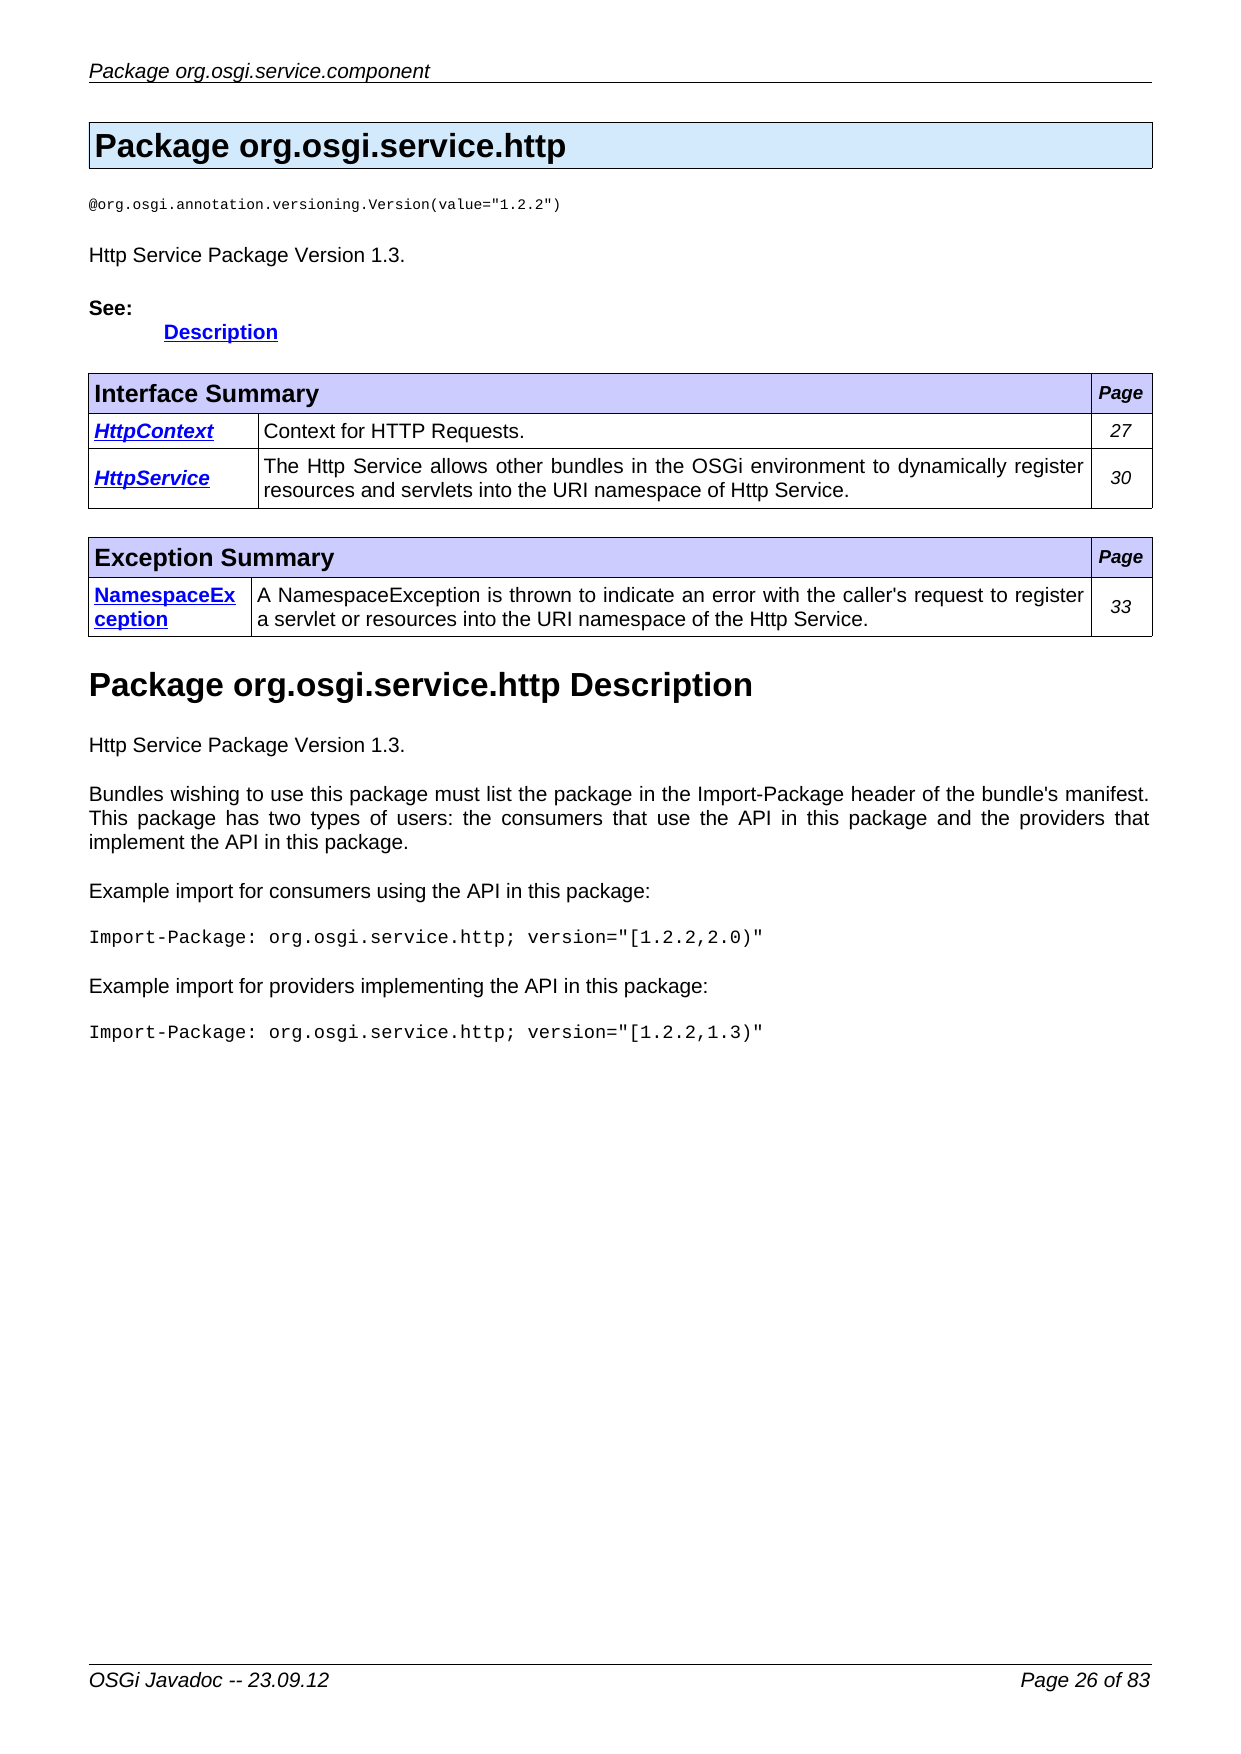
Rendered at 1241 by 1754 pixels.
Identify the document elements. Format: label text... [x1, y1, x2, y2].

table_header Exception Summary [89, 538, 1091, 577]
text Import-Package: org.osgi.service.http; version="[1.2.2,1.3)" [88, 1023, 1152, 1044]
table_cell HttpService [89, 449, 258, 508]
table_cell [1092, 578, 1152, 636]
text Example import for providers implementing the API in this package: [88, 974, 1152, 998]
table_cell HttpContext [89, 414, 258, 448]
table_header Page [1092, 374, 1152, 413]
text Import-Package: org.osgi.service.http; version="[1.2.2,2.0)" [88, 928, 1152, 949]
table_cell [1092, 414, 1152, 448]
table_cell [1092, 449, 1152, 508]
table_cell NamespaceException [89, 578, 251, 636]
text See: [88, 296, 1152, 320]
text Example import for consumers using the API in this package: [88, 879, 1152, 903]
text Description [163, 320, 1152, 344]
table_cell A NamespaceException is thrown to indicate an error with the caller's request to register a servlet or resources into the URI namespace of the Http Service. [252, 578, 1091, 636]
text Bundles wishing to use this package must list the package in the Import-Package header of the bundle's manifest. This package has two types of users: the consumers that use the API in this package and the providers that implement the API in this package. [88, 782, 1152, 854]
text @org.osgi.annotation.versioning.Version(value="1.2.2") [88, 197, 1152, 213]
subtitle Package org.osgi.service.http [90, 123, 1152, 168]
table_header Page [1092, 538, 1152, 577]
text Package org.osgi.service.http Description [88, 666, 1152, 704]
text Http Service Package Version 1.3. [88, 733, 1152, 757]
table_cell The Http Service allows other bundles in the OSGi environment to dynamically register resources and servlets into the URI namespace of Http Service. [259, 449, 1091, 508]
table_cell Context for HTTP Requests. [259, 414, 1091, 448]
text Http Service Package Version 1.3. [88, 243, 1152, 267]
table_header Interface Summary [89, 374, 1091, 413]
